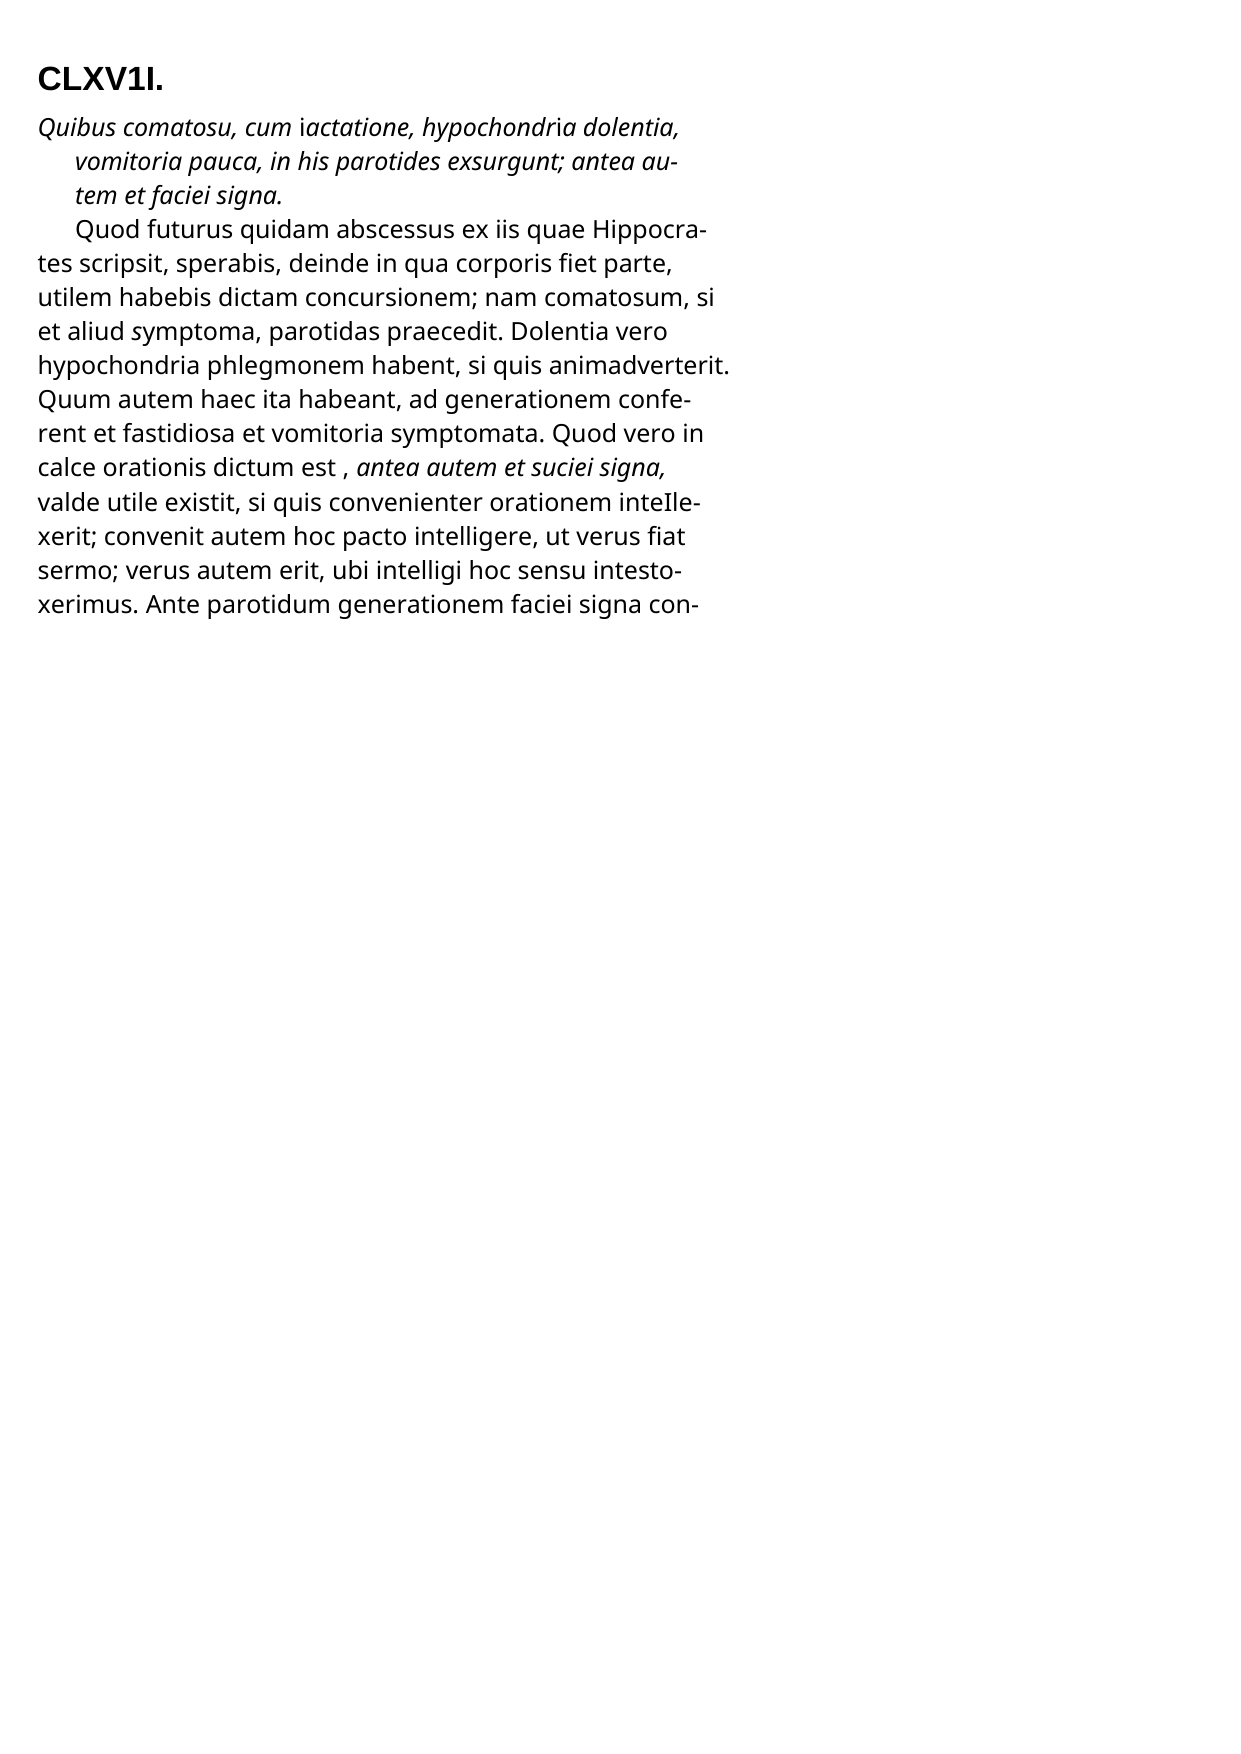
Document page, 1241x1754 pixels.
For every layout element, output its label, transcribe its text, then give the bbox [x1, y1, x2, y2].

text Quod futurus quidam abscessus ex iis quae Hippocra- tes scripsit, sperabis, deinde in qua corporis fiet parte, utilem habebis dictam concursionem; nam comatosum, si et aliud symptoma, parotidas praecedit. Dolentia vero hypochondria phlegmonem habent, si quis animadverterit. Quum autem haec ita habeant, ad generationem confe- rent et fastidiosa et vomitoria symptomata. Quod vero in calce orationis dictum est , antea autem et suciei signa, valde utile existit, si quis convenienter orationem inteIle- xerit; convenit autem hoc pacto intelligere, ut verus fiat sermo; verus autem erit, ubi intelligi hoc sensu intesto- xerimus. Ante parotidum generationem faciei signa con- [37, 212, 1203, 620]
subtitle CLXV1I. [37, 58, 1203, 97]
text Quibus comatosu, cum iactatione, hypochondria dolentia, vomitoria pauca, in his parotides exsurgunt; antea au- tem et faciei signa. [37, 109, 1203, 212]
